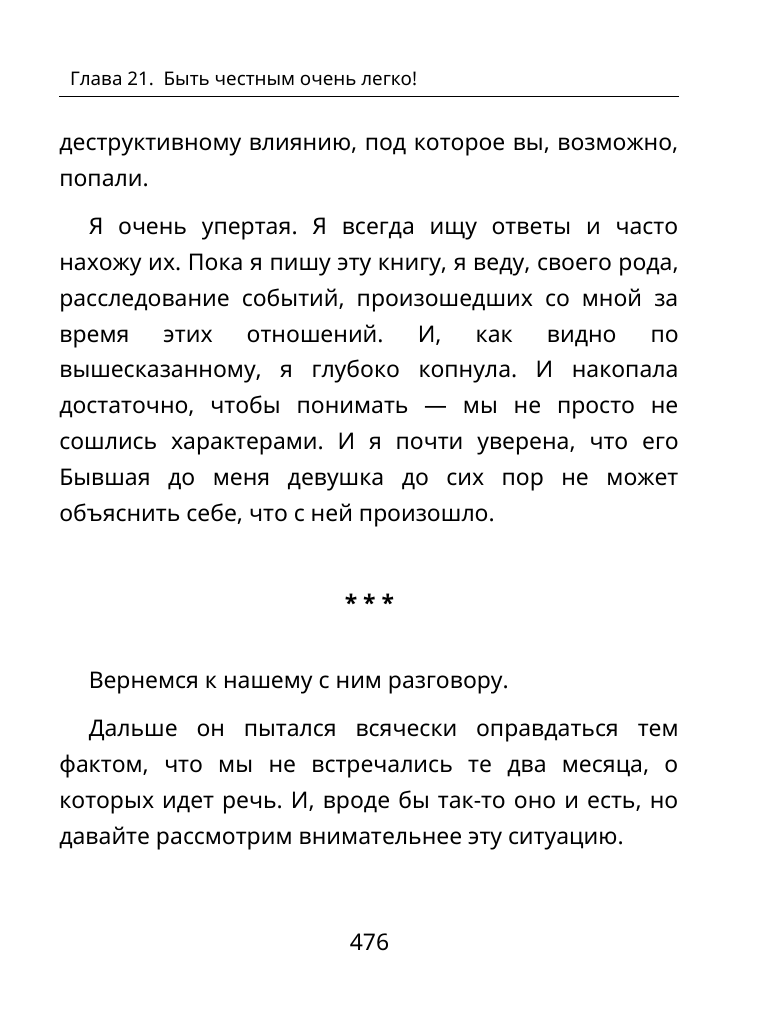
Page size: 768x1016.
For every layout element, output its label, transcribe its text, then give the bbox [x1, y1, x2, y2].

subtitle * * * [59, 587, 679, 618]
text деструктивному влиянию, под которое вы, возможно, попали. [59, 126, 679, 193]
text Дальше он пытался всячески оправдаться тем фактом, что мы не встречались те два месяца, о которых идет речь. И, вроде бы так-то оно и есть, но давайте рассмотрим внимательнее эту ситуацию. [59, 712, 679, 851]
text Вернемся к нашему с ним разговору. [59, 664, 679, 695]
text Я очень упертая. Я всегда ищу ответы и часто нахожу их. Пока я пишу эту книгу, я веду, своего рода, расследование событий, произошедших со мной за время этих отношений. И, как видно по вышесказанному, я глубоко копнула. И накопала достаточно, чтобы понимать — мы не просто не сошлись характерами. И я почти уверена, что его Бывшая до меня девушка до сих пор не может объяснить себе, что с ней произошло. [59, 210, 679, 528]
